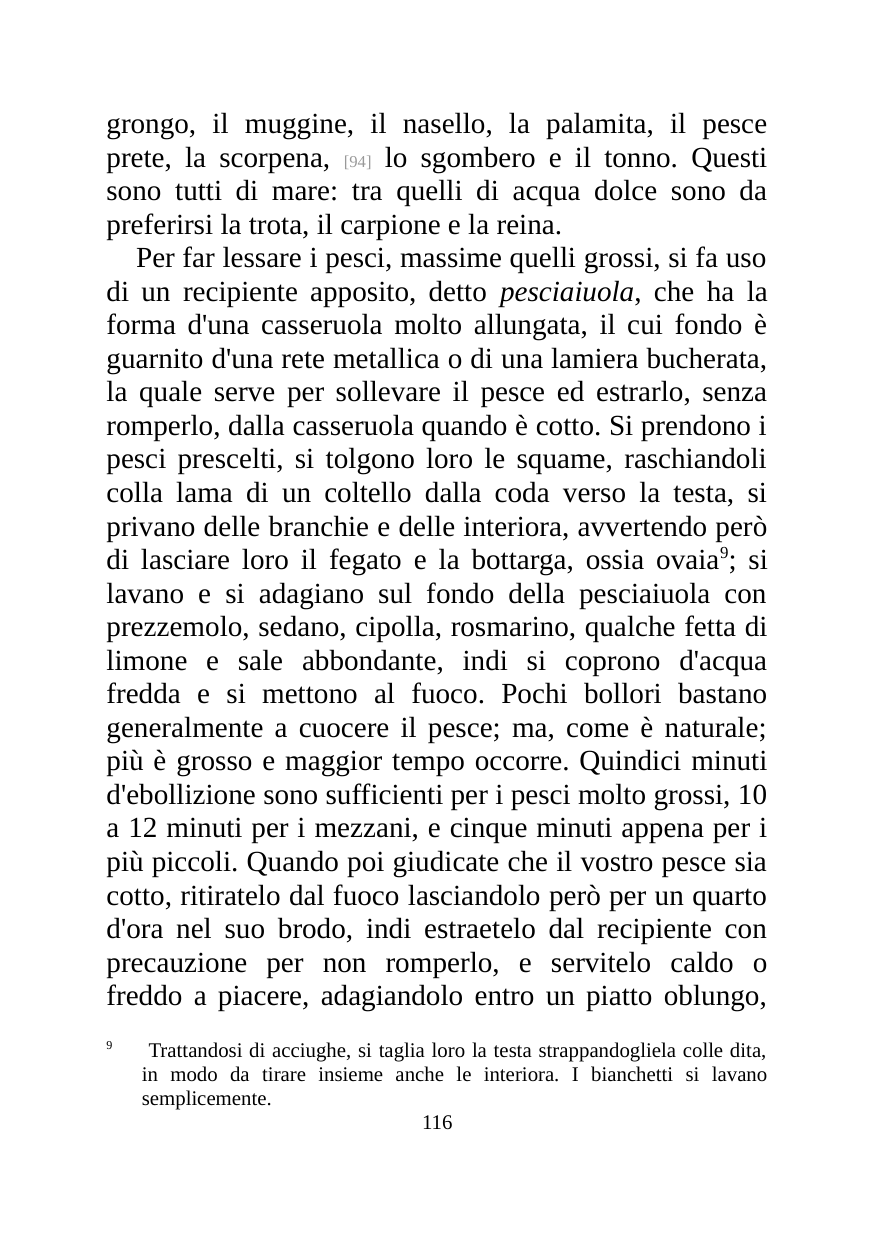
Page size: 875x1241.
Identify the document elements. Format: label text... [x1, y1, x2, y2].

text Per far lessare i pesci, massime quelli grossi, si fa uso di un recipiente apposito, detto pesciaiuola, che ha la forma d'una casseruola molto allungata, il cui fondo è guarnito d'una rete metallica o di una lamiera bucherata, la quale serve per sollevare il pesce ed estrarlo, senza romperlo, dalla casseruola quando è cotto. Si prendono i pesci prescelti, si tolgono loro le squame, raschiandoli colla lama di un coltello dalla coda verso la testa, si privano delle branchie e delle interiora, avvertendo però di lasciare loro il fegato e la bottarga, ossia ovaia; si lavano e si adagiano sul fondo della pesciaiuola con prezzemolo, sedano, cipolla, rosmarino, qualche fetta di limone e sale abbondante, indi si coprono d'acqua fredda e si mettono al fuoco. Pochi bollori bastano generalmente a cuocere il pesce; ma, come è naturale; più è grosso e maggior tempo occorre. Quindici minuti d'ebollizione sono sufficienti per i pesci molto grossi, 10 a 12 minuti per i mezzani, e cinque minuti appena per i più piccoli. Quando poi giudicate che il vostro pesce sia cotto, ritiratelo dal fuoco lasciandolo però per un quarto d'ora nel suo brodo, indi estraetelo dal recipiente con precauzione per non romperlo, e servitelo caldo o freddo a piacere, adagiandolo entro un piatto oblungo, [106, 240, 768, 1012]
text grongo, il muggine, il nasello, la palamita, il pesce prete, la scorpena, [94] lo sgombero e il tonno. Questi sono tutti di mare: tra quelli di acqua dolce sono da preferirsi la trota, il carpione e la reina. [106, 106, 768, 240]
text Trattandosi di acciughe, si taglia loro la testa strappandogliela colle dita, in modo da tirare insieme anche le interiora. I bianchetti si lavano semplicemente. [106, 1038, 768, 1110]
